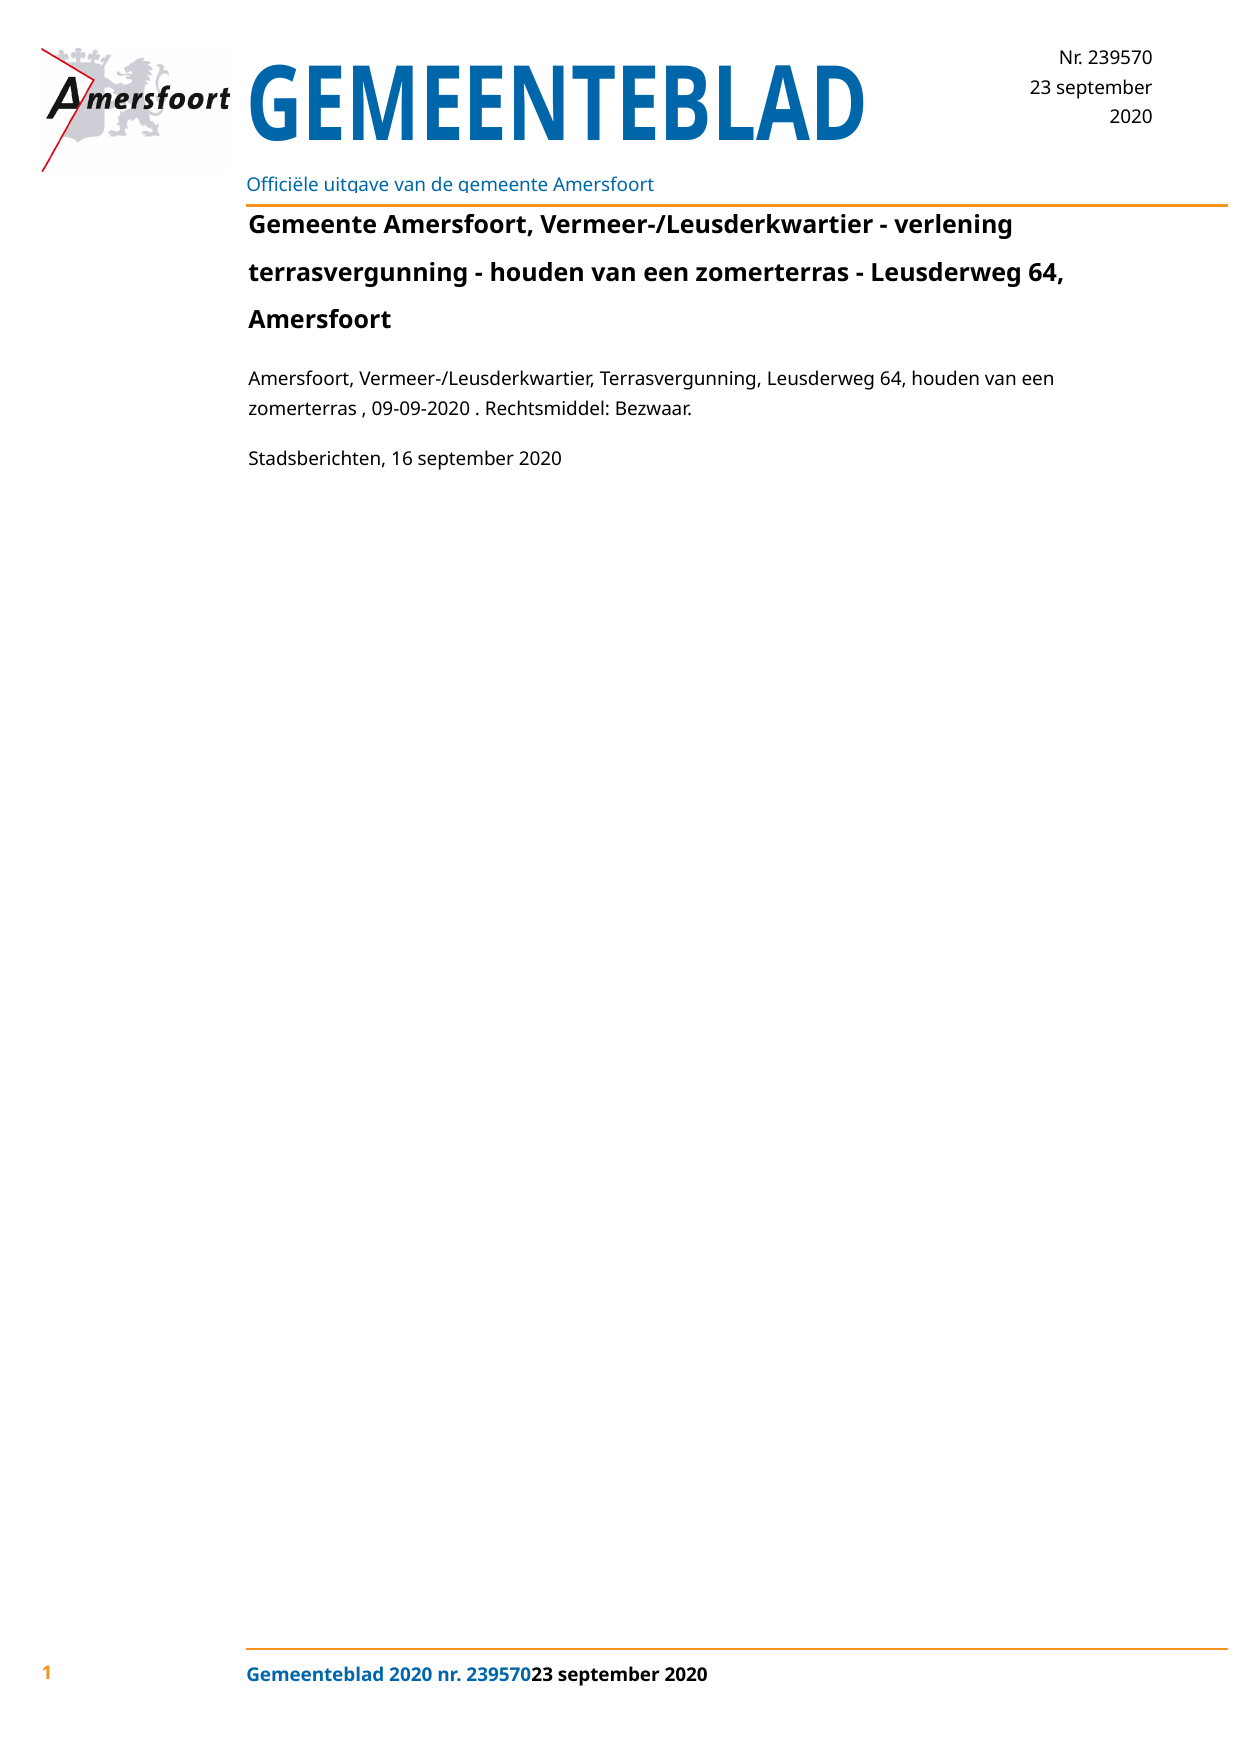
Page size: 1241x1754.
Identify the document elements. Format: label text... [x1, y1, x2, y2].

text Gemeente Amersfoort, Vermeer-/Leusderkwartier - verlening terrasvergunning - houden van een zomerterras - Leusderweg 64, Amersfoort [248, 207, 1152, 336]
text Amersfoort, Vermeer-/Leusderkwartier, Terrasvergunning, Leusderweg 64, houden van een zomerterras , 09-09-2020 . Rechtsmiddel: Bezwaar. [248, 366, 1152, 421]
text Stadsberichten, 16 september 2020 [248, 446, 1152, 471]
picture [41, 47, 231, 172]
